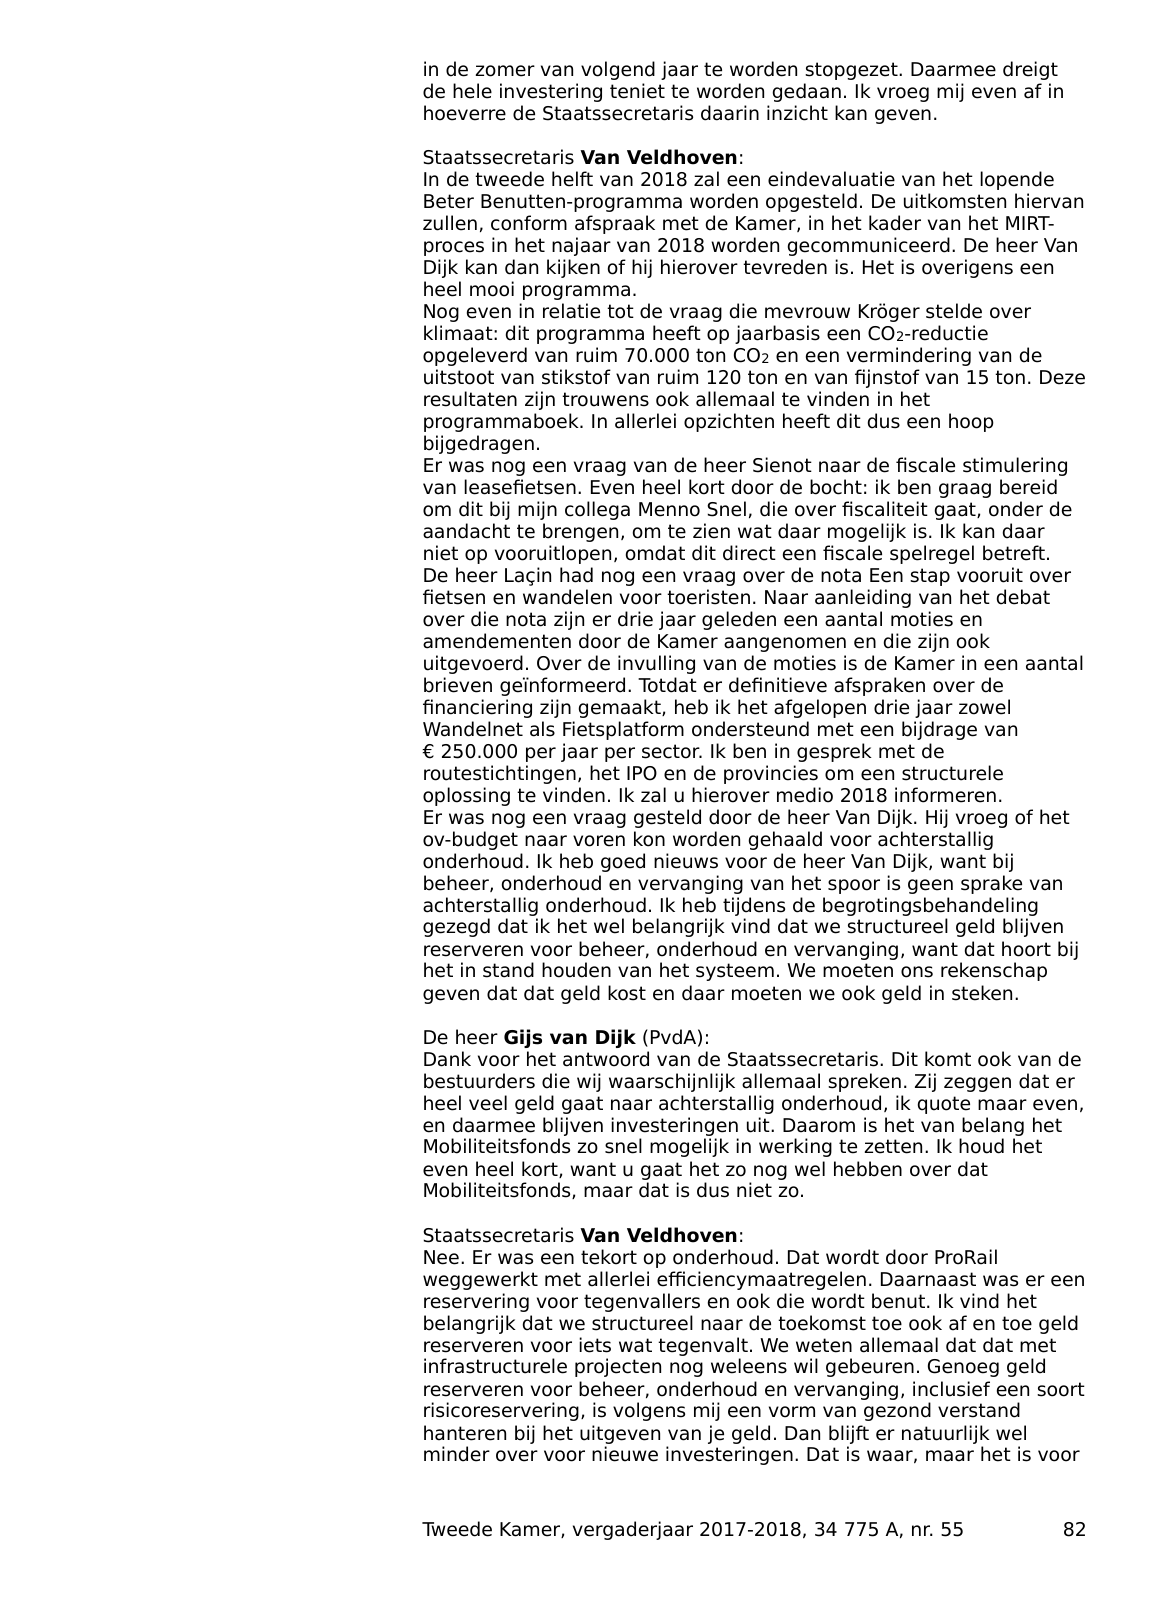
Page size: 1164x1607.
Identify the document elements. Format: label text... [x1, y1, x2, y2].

text De heer Laçin had nog een vraag over de nota Een stap vooruit over fietsen en wandelen voor toeristen. Naar aanleiding van het debat over die nota zijn er drie jaar geleden een aantal moties en amendementen door de Kamer aangenomen en die zijn ook uitgevoerd. Over de invulling van de moties is de Kamer in een aantal brieven geïnformeerd. Totdat er definitieve afspraken over de financiering zijn gemaakt, heb ik het afgelopen drie jaar zowel Wandelnet als Fietsplatform ondersteund met een bijdrage van € 250.000 per jaar per sector. Ik ben in gesprek met de routestichtingen, het IPO en de provincies om een structurele oplossing te vinden. Ik zal u hierover medio 2018 informeren. [422, 565, 1087, 807]
text Nog even in relatie tot de vraag die mevrouw Kröger stelde over klimaat: dit programma heeft op jaarbasis een CO2-reductie opgeleverd van ruim 70.000 ton CO2 en een vermindering van de uitstoot van stikstof van ruim 120 ton en van fijnstof van 15 ton. Deze resultaten zijn trouwens ook allemaal te vinden in het programmaboek. In allerlei opzichten heeft dit dus een hoop bijgedragen. [422, 301, 1087, 455]
text Dank voor het antwoord van de Staatssecretaris. Dit komt ook van de bestuurders die wij waarschijnlijk allemaal spreken. Zij zeggen dat er heel veel geld gaat naar achterstallig onderhoud, ik quote maar even, en daarmee blijven investeringen uit. Daarom is het van belang het Mobiliteitsfonds zo snel mogelijk in werking te zetten. Ik houd het even heel kort, want u gaat het zo nog wel hebben over dat Mobiliteitsfonds, maar dat is dus niet zo. [422, 1048, 1087, 1202]
text Er was nog een vraag van de heer Sienot naar de fiscale stimulering van leasefietsen. Even heel kort door de bocht: ik ben graag bereid om dit bij mijn collega Menno Snel, die over fiscaliteit gaat, onder de aandacht te brengen, om te zien wat daar mogelijk is. Ik kan daar niet op vooruitlopen, omdat dit direct een fiscale spelregel betreft. [422, 455, 1087, 565]
text Er was nog een vraag gesteld door de heer Van Dijk. Hij vroeg of het ov-budget naar voren kon worden gehaald voor achterstallig onderhoud. Ik heb goed nieuws voor de heer Van Dijk, want bij beheer, onderhoud en vervanging van het spoor is geen sprake van achterstallig onderhoud. Ik heb tijdens de begrotingsbehandeling gezegd dat ik het wel belangrijk vind dat we structureel geld blijven reserveren voor beheer, onderhoud en vervanging, want dat hoort bij het in stand houden van het systeem. We moeten ons rekenschap geven dat dat geld kost en daar moeten we ook geld in steken. [422, 807, 1087, 1004]
text De heer Gijs van Dijk (PvdA): [422, 1027, 1087, 1048]
text Nee. Er was een tekort op onderhoud. Dat wordt door ProRail weggewerkt met allerlei efficiencymaatregelen. Daarnaast was er een reservering voor tegenvallers en ook die wordt benut. Ik vind het belangrijk dat we structureel naar de toekomst toe ook af en toe geld reserveren voor iets wat tegenvalt. We weten allemaal dat dat met infrastructurele projecten nog weleens wil gebeuren. Genoeg geld reserveren voor beheer, onderhoud en vervanging, inclusief een soort risicoreservering, is volgens mij een vorm van gezond verstand hanteren bij het uitgeven van je geld. Dan blijft er natuurlijk wel minder over voor nieuwe investeringen. Dat is waar, maar het is voor [422, 1247, 1087, 1466]
text Staatssecretaris Van Veldhoven: [422, 1224, 1087, 1247]
text In de tweede helft van 2018 zal een eindevaluatie van het lopende Beter Benutten-programma worden opgesteld. De uitkomsten hiervan zullen, conform afspraak met de Kamer, in het kader van het MIRT-proces in het najaar van 2018 worden gecommuniceerd. De heer Van Dijk kan dan kijken of hij hierover tevreden is. Het is overigens een heel mooi programma. [422, 169, 1087, 301]
text Staatssecretaris Van Veldhoven: [422, 147, 1087, 169]
text in de zomer van volgend jaar te worden stopgezet. Daarmee dreigt de hele investering teniet te worden gedaan. Ik vroeg mij even af in hoeverre de Staatssecretaris daarin inzicht kan geven. [422, 59, 1087, 125]
